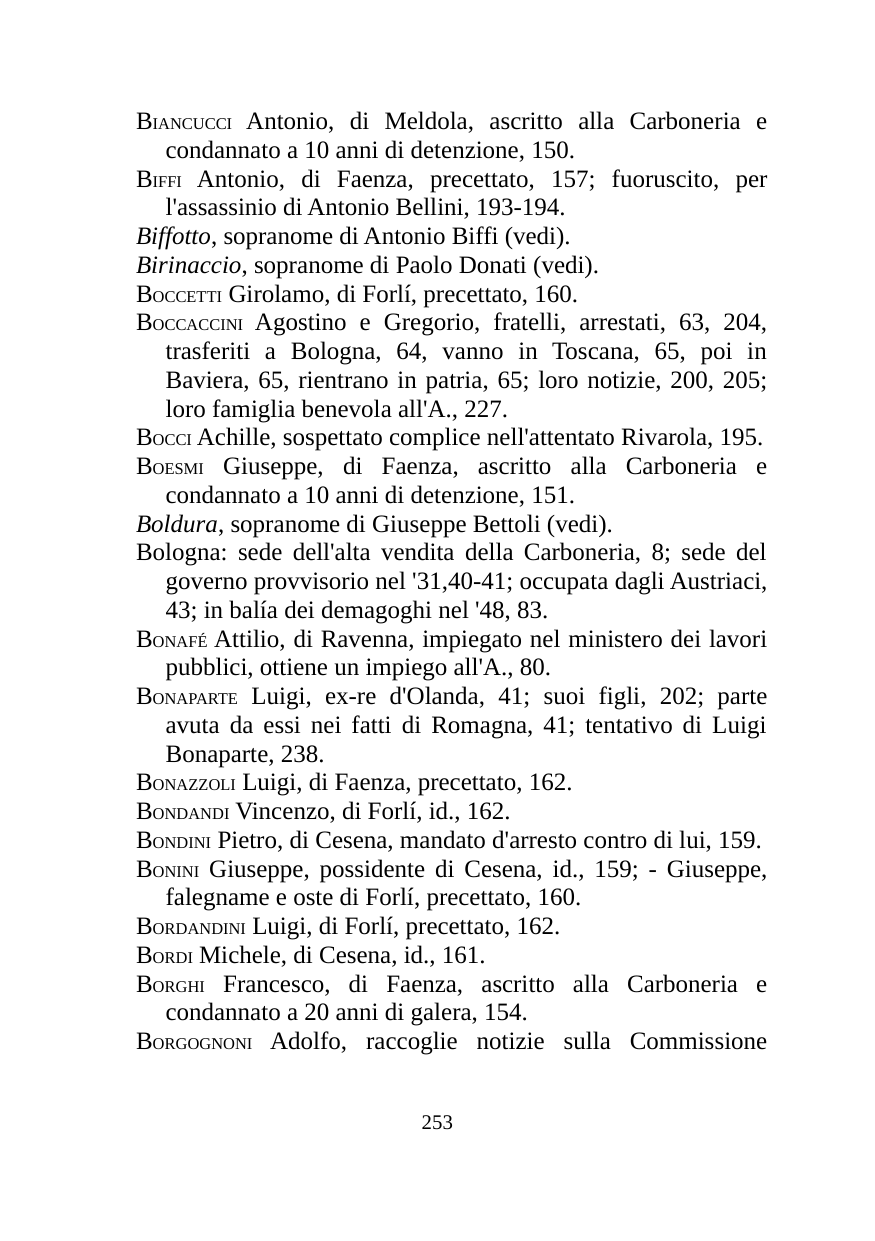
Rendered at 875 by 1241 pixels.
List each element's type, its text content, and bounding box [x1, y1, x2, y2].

text Biffotto, sopranome di Antonio Biffi (vedi). [136, 221, 768, 250]
text Bocci Achille, sospettato complice nell'attentato Rivarola, 195. [136, 422, 768, 451]
text Borghi Francesco, di Faenza, ascritto alla Carboneria e condannato a 20 anni di galera, 154. [136, 969, 768, 1026]
text Biffi Antonio, di Faenza, precettato, 157; fuoruscito, per l'assassinio di Antonio Bellini, 193-194. [136, 164, 768, 221]
text Bologna: sede dell'alta vendita della Carboneria, 8; sede del governo provvisorio nel '31,40-41; occupata dagli Austriaci, 43; in balía dei demagoghi nel '48, 83. [136, 537, 768, 624]
text Boldura, sopranome di Giuseppe Bettoli (vedi). [136, 509, 768, 537]
text Bonazzoli Luigi, di Faenza, precettato, 162. [136, 767, 768, 796]
text Bordandini Luigi, di Forlí, precettato, 162. [136, 911, 768, 940]
text Bordi Michele, di Cesena, id., 161. [136, 940, 768, 969]
text Boccetti Girolamo, di Forlí, precettato, 160. [136, 279, 768, 307]
text Boccaccini Agostino e Gregorio, fratelli, arrestati, 63, 204, trasferiti a Bologna, 64, vanno in Toscana, 65, poi in Baviera, 65, rientrano in patria, 65; loro notizie, 200, 205; loro famiglia benevola all'A., 227. [136, 307, 768, 422]
text Bonafé Attilio, di Ravenna, impiegato nel ministero dei lavori pubblici, ottiene un impiego all'A., 80. [136, 624, 768, 681]
text Borgognoni Adolfo, raccoglie notizie sulla Commissione [136, 1026, 768, 1055]
text Bonini Giuseppe, possidente di Cesena, id., 159; - Giuseppe, falegname e oste di Forlí, precettato, 160. [136, 854, 768, 911]
text Birinaccio, sopranome di Paolo Donati (vedi). [136, 250, 768, 279]
text Boesmi Giuseppe, di Faenza, ascritto alla Carboneria e condannato a 10 anni di detenzione, 151. [136, 451, 768, 509]
text Bonaparte Luigi, ex-re d'Olanda, 41; suoi figli, 202; parte avuta da essi nei fatti di Romagna, 41; tentativo di Luigi Bonaparte, 238. [136, 681, 768, 767]
text Biancucci Antonio, di Meldola, ascritto alla Carboneria e condannato a 10 anni di detenzione, 150. [136, 106, 768, 164]
text Bondini Pietro, di Cesena, mandato d'arresto contro di lui, 159. [136, 825, 768, 854]
text Bondandi Vincenzo, di Forlí, id., 162. [136, 796, 768, 825]
